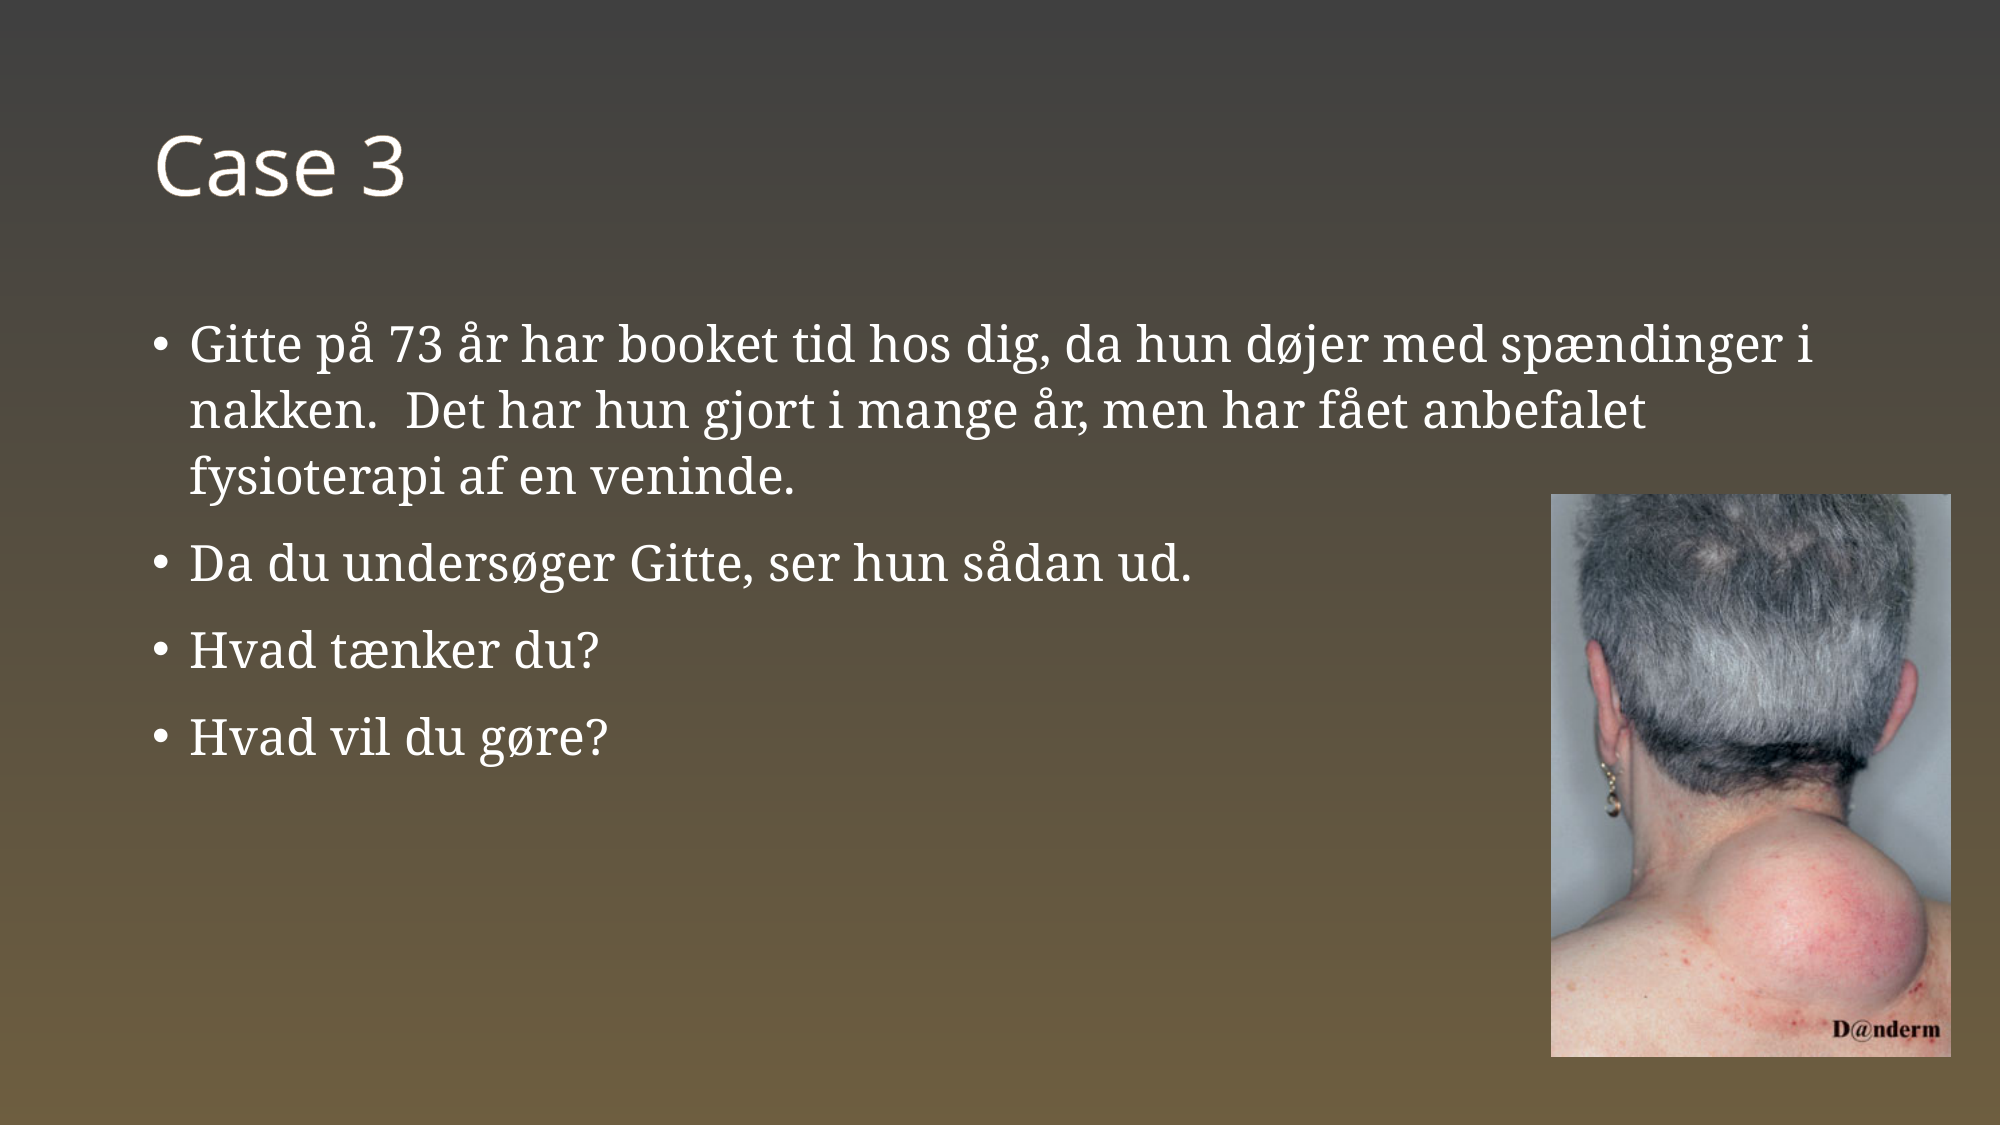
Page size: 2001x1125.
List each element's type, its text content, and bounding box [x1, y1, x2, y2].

title Case 3 [137, 59, 1863, 278]
list Gitte på 73 år har booket tid hos dig, da hun døjer med spændinger i nakken. Det har hun gjort i mange år, men har fået anbefalet fysioterapi af en veninde. Da du undersøger Gitte, ser hun sådan ud. Hvad tænker du? Hvad vil du gøre? [137, 299, 1863, 1014]
picture [1551, 494, 1951, 1057]
